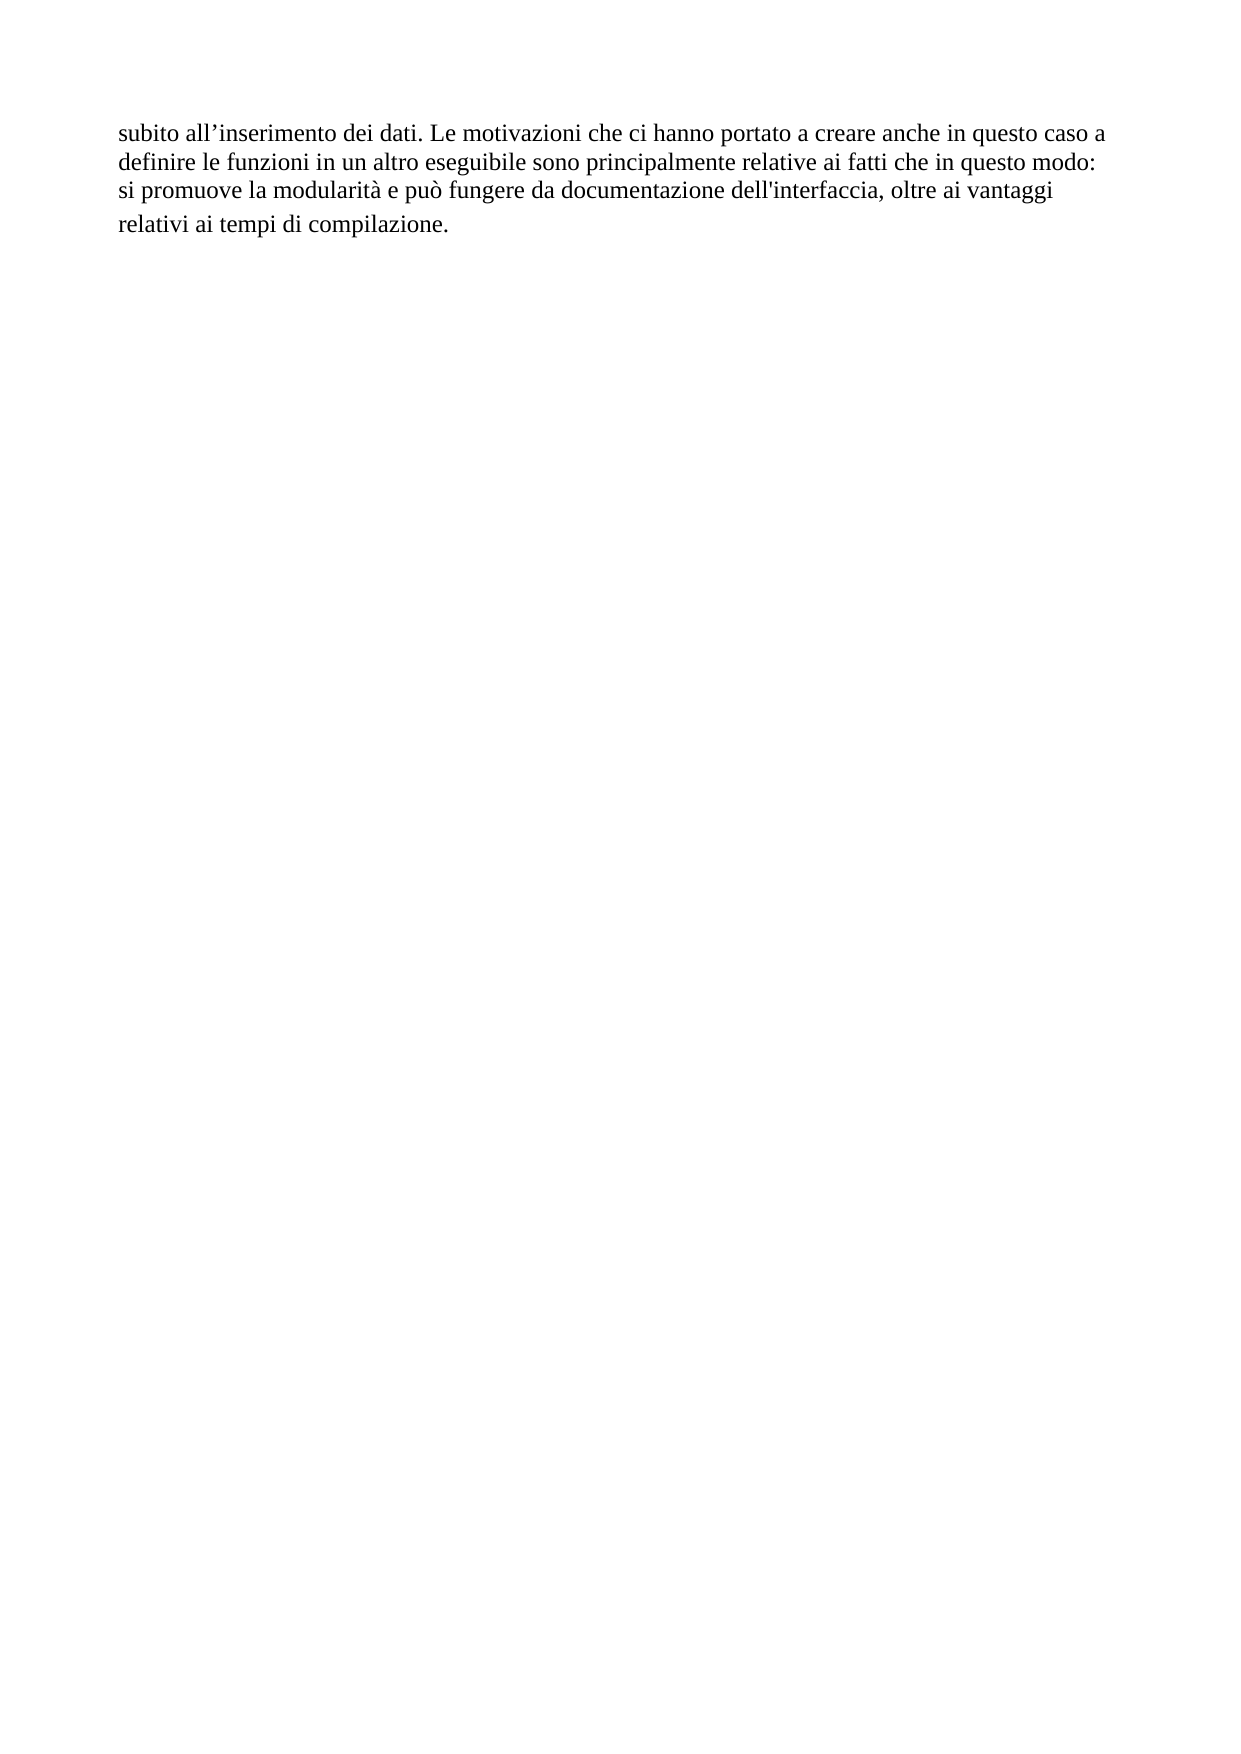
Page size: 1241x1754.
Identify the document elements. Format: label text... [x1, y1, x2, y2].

text subito all’inserimento dei dati. Le motivazioni che ci hanno portato a creare anche in questo caso a definire le funzioni in un altro eseguibile sono principalmente relative ai fatti che in questo modo: [118, 118, 1122, 176]
text si promuove la modularità e può fungere da documentazione dell'interfaccia, oltre ai vantaggi relativi ai tempi di compilazione. [118, 176, 1122, 237]
